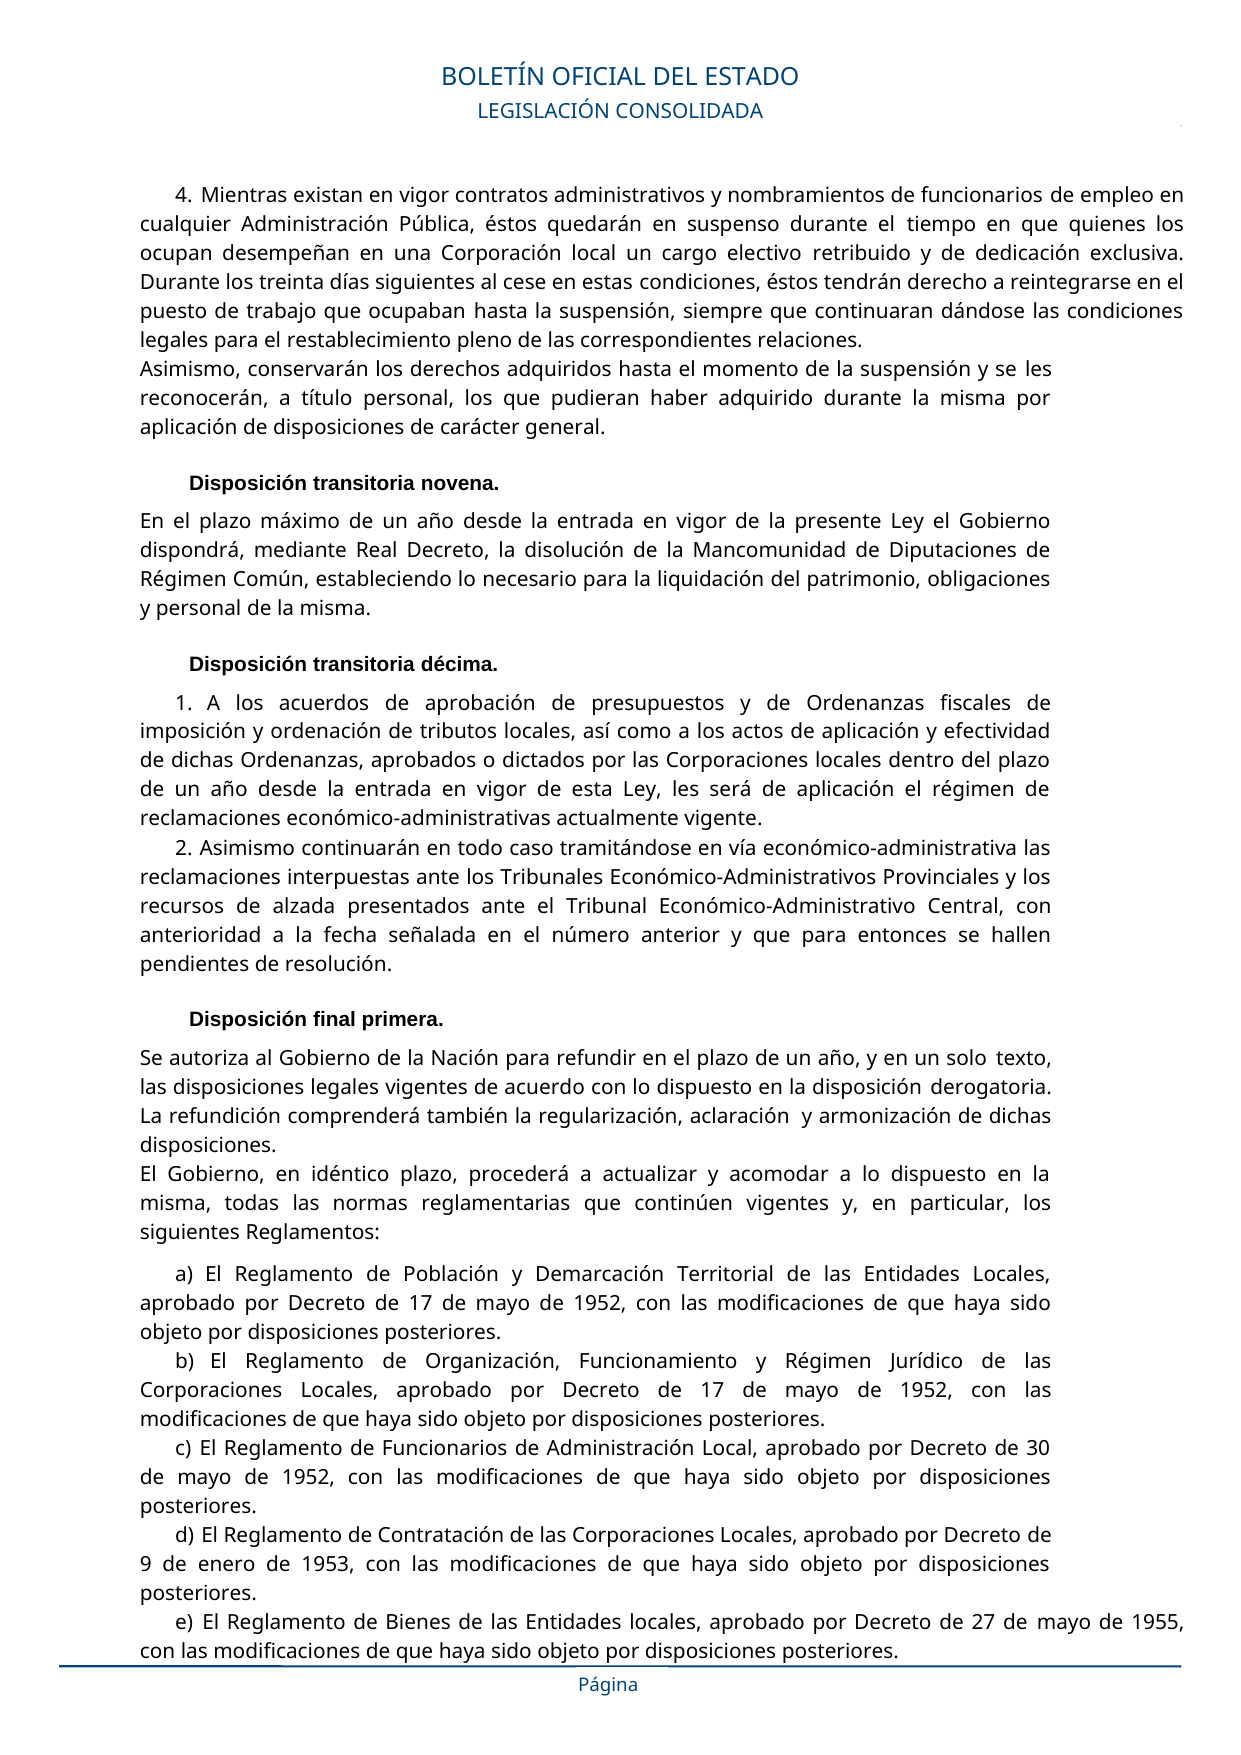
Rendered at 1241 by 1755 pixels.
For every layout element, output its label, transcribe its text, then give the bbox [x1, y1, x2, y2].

text El Gobierno, en idéntico plazo, procederá a actualizar y acomodar a lo dispuesto en la misma, todas las normas reglamentarias que continúen vigentes y, en particular, los siguientes Reglamentos: [139, 1159, 1052, 1246]
list El Reglamento de Población y Demarcación Territorial de las Entidades Locales, aprobado por Decreto de 17 de mayo de 1952, con las modificaciones de que haya sido objeto por disposiciones posteriores. [139, 1259, 1052, 1345]
subtitle Disposición final primera. [189, 1007, 1184, 1031]
list El Reglamento de Organización, Funcionamiento y Régimen Jurídico de las Corporaciones Locales, aprobado por Decreto de 17 de mayo de 1952, con las modificaciones de que haya sido objeto por disposiciones posteriores. [139, 1346, 1052, 1432]
text Asimismo, conservarán los derechos adquiridos hasta el momento de la suspensión y se les reconocerán, a título personal, los que pudieran haber adquirido durante la misma por aplicación de disposiciones de carácter general. [139, 354, 1052, 441]
list El Reglamento de Contratación de las Corporaciones Locales, aprobado por Decreto de 9 de enero de 1953, con las modificaciones de que haya sido objeto por disposiciones posteriores. [139, 1520, 1052, 1607]
list A los acuerdos de aprobación de presupuestos y de Ordenanzas fiscales de imposición y ordenación de tributos locales, así como a los actos de aplicación y efectividad de dichas Ordenanzas, aprobados o dictados por las Corporaciones locales dentro del plazo de un año desde la entrada en vigor de esta Ley, les será de aplicación el régimen de reclamaciones económico-administrativas actualmente vigente. [139, 688, 1052, 832]
list Asimismo continuarán en todo caso tramitándose en vía económico-administrativa las reclamaciones interpuestas ante los Tribunales Económico-Administrativos Provinciales y los recursos de alzada presentados ante el Tribunal Económico-Administrativo Central, con anterioridad a la fecha señalada en el número anterior y que para entonces se hallen pendientes de resolución. [139, 833, 1052, 977]
text En el plazo máximo de un año desde la entrada en vigor de la presente Ley el Gobierno dispondrá, mediante Real Decreto, la disolución de la Mancomunidad de Diputaciones de Régimen Común, estableciendo lo necesario para la liquidación del patrimonio, obligaciones y personal de la misma. [139, 507, 1052, 622]
list Mientras existan en vigor contratos administrativos y nombramientos de funcionarios de empleo en cualquier Administración Pública, éstos quedarán en suspenso durante el tiempo en que quienes los ocupan desempeñan en una Corporación local un cargo electivo retribuido y de dedicación exclusiva. Durante los treinta días siguientes al cese en estas condiciones, éstos tendrán derecho a reintegrarse en el puesto de trabajo que ocupaban hasta la suspensión, siempre que continuaran dándose las condiciones legales para el restablecimiento pleno de las correspondientes relaciones. [139, 180, 1184, 353]
subtitle Disposición transitoria décima. [189, 652, 1184, 676]
list El Reglamento de Funcionarios de Administración Local, aprobado por Decreto de 30 de mayo de 1952, con las modificaciones de que haya sido objeto por disposiciones posteriores. [139, 1433, 1052, 1519]
text Se autoriza al Gobierno de la Nación para refundir en el plazo de un año, y en un solo texto, las disposiciones legales vigentes de acuerdo con lo dispuesto en la disposición derogatoria. La refundición comprenderá también la regularización, aclaración y armonización de dichas disposiciones. [139, 1043, 1052, 1158]
subtitle Disposición transitoria novena. [189, 470, 1184, 494]
list El Reglamento de Bienes de las Entidades locales, aprobado por Decreto de 27 de mayo de 1955, con las modificaciones de que haya sido objeto por disposiciones posteriores. [139, 1607, 1184, 1665]
